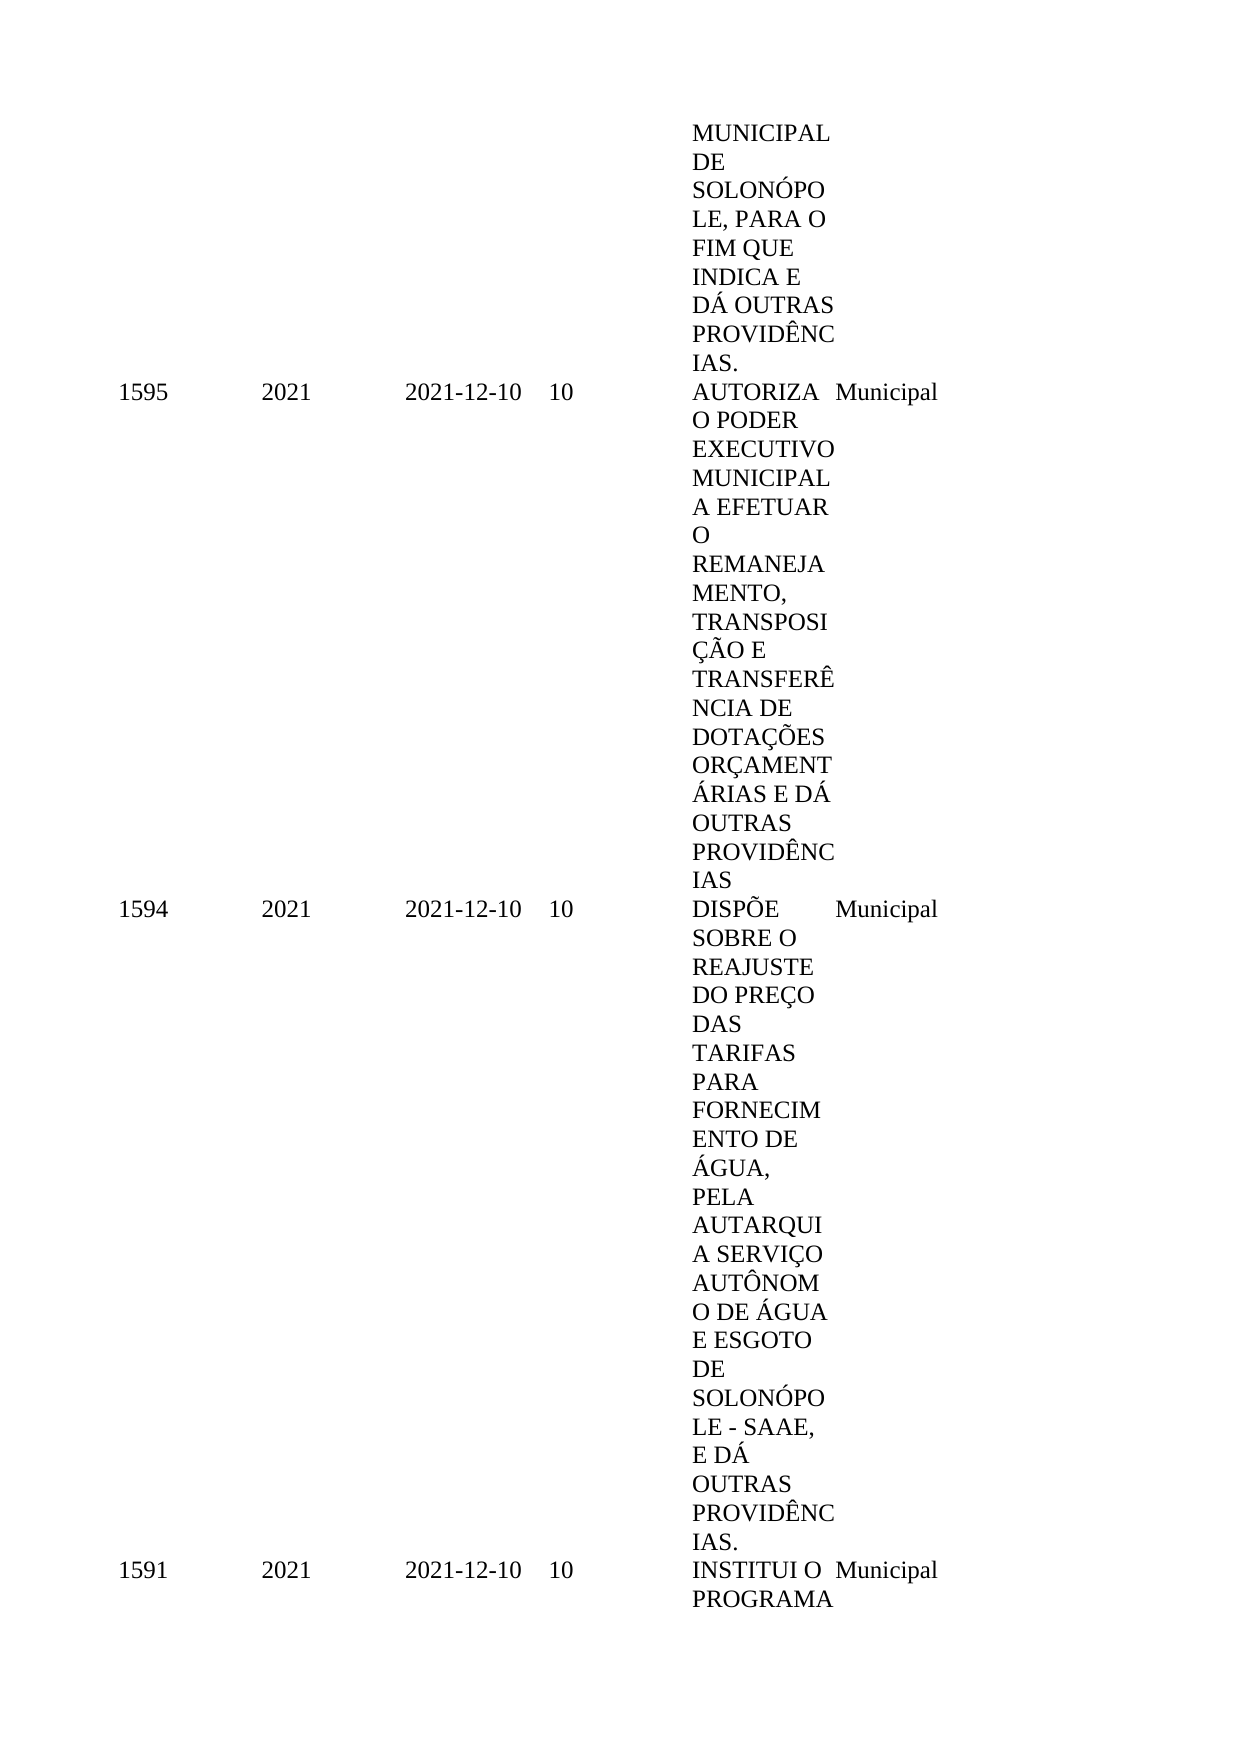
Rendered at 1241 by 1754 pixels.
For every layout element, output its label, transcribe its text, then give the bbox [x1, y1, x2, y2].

table_cell 10 [548, 377, 692, 894]
table_cell [548, 118, 692, 377]
table_cell 2021-12-10 [405, 894, 548, 1556]
table_cell 2021-12-10 [405, 1556, 548, 1613]
table_cell [979, 118, 1122, 377]
table_cell MUNICIPAL DE SOLONÓPOLE, PARA O FIM QUE INDICA E DÁ OUTRAS PROVIDÊNCIAS. [692, 118, 835, 377]
table_cell 1595 [118, 377, 261, 894]
table_cell 2021 [261, 894, 405, 1556]
table_cell Municipal [835, 894, 979, 1556]
table_cell [979, 894, 1122, 1556]
table_cell [979, 1556, 1122, 1613]
table_cell 10 [548, 1556, 692, 1613]
table_cell [979, 377, 1122, 894]
table_cell 2021 [261, 377, 405, 894]
table_cell 1594 [118, 894, 261, 1556]
table_cell AUTORIZA O PODER EXECUTIVO MUNICIPAL A EFETUAR O REMANEJAMENTO, TRANSPOSIÇÃO E TRANSFERÊNCIA DE DOTAÇÕES ORÇAMENTÁRIAS E DÁ OUTRAS PROVIDÊNCIAS [692, 377, 835, 894]
table_cell 2021-12-10 [405, 377, 548, 894]
table_cell [261, 118, 405, 377]
table_cell [118, 118, 261, 377]
table_cell DISPÕE SOBRE O REAJUSTE DO PREÇO DAS TARIFAS PARA FORNECIMENTO DE ÁGUA, PELA AUTARQUIA SERVIÇO AUTÔNOMO DE ÁGUA E ESGOTO DE SOLONÓPOLE - SAAE, E DÁ OUTRAS PROVIDÊNCIAS. [692, 894, 835, 1556]
table_cell [405, 118, 548, 377]
table_cell Municipal [835, 1556, 979, 1613]
table_cell 10 [548, 894, 692, 1556]
table_cell 1591 [118, 1556, 261, 1613]
table_cell INSTITUI O PROGRAMA [692, 1556, 835, 1613]
table_cell [835, 118, 979, 377]
table_cell Municipal [835, 377, 979, 894]
table_cell 2021 [261, 1556, 405, 1613]
